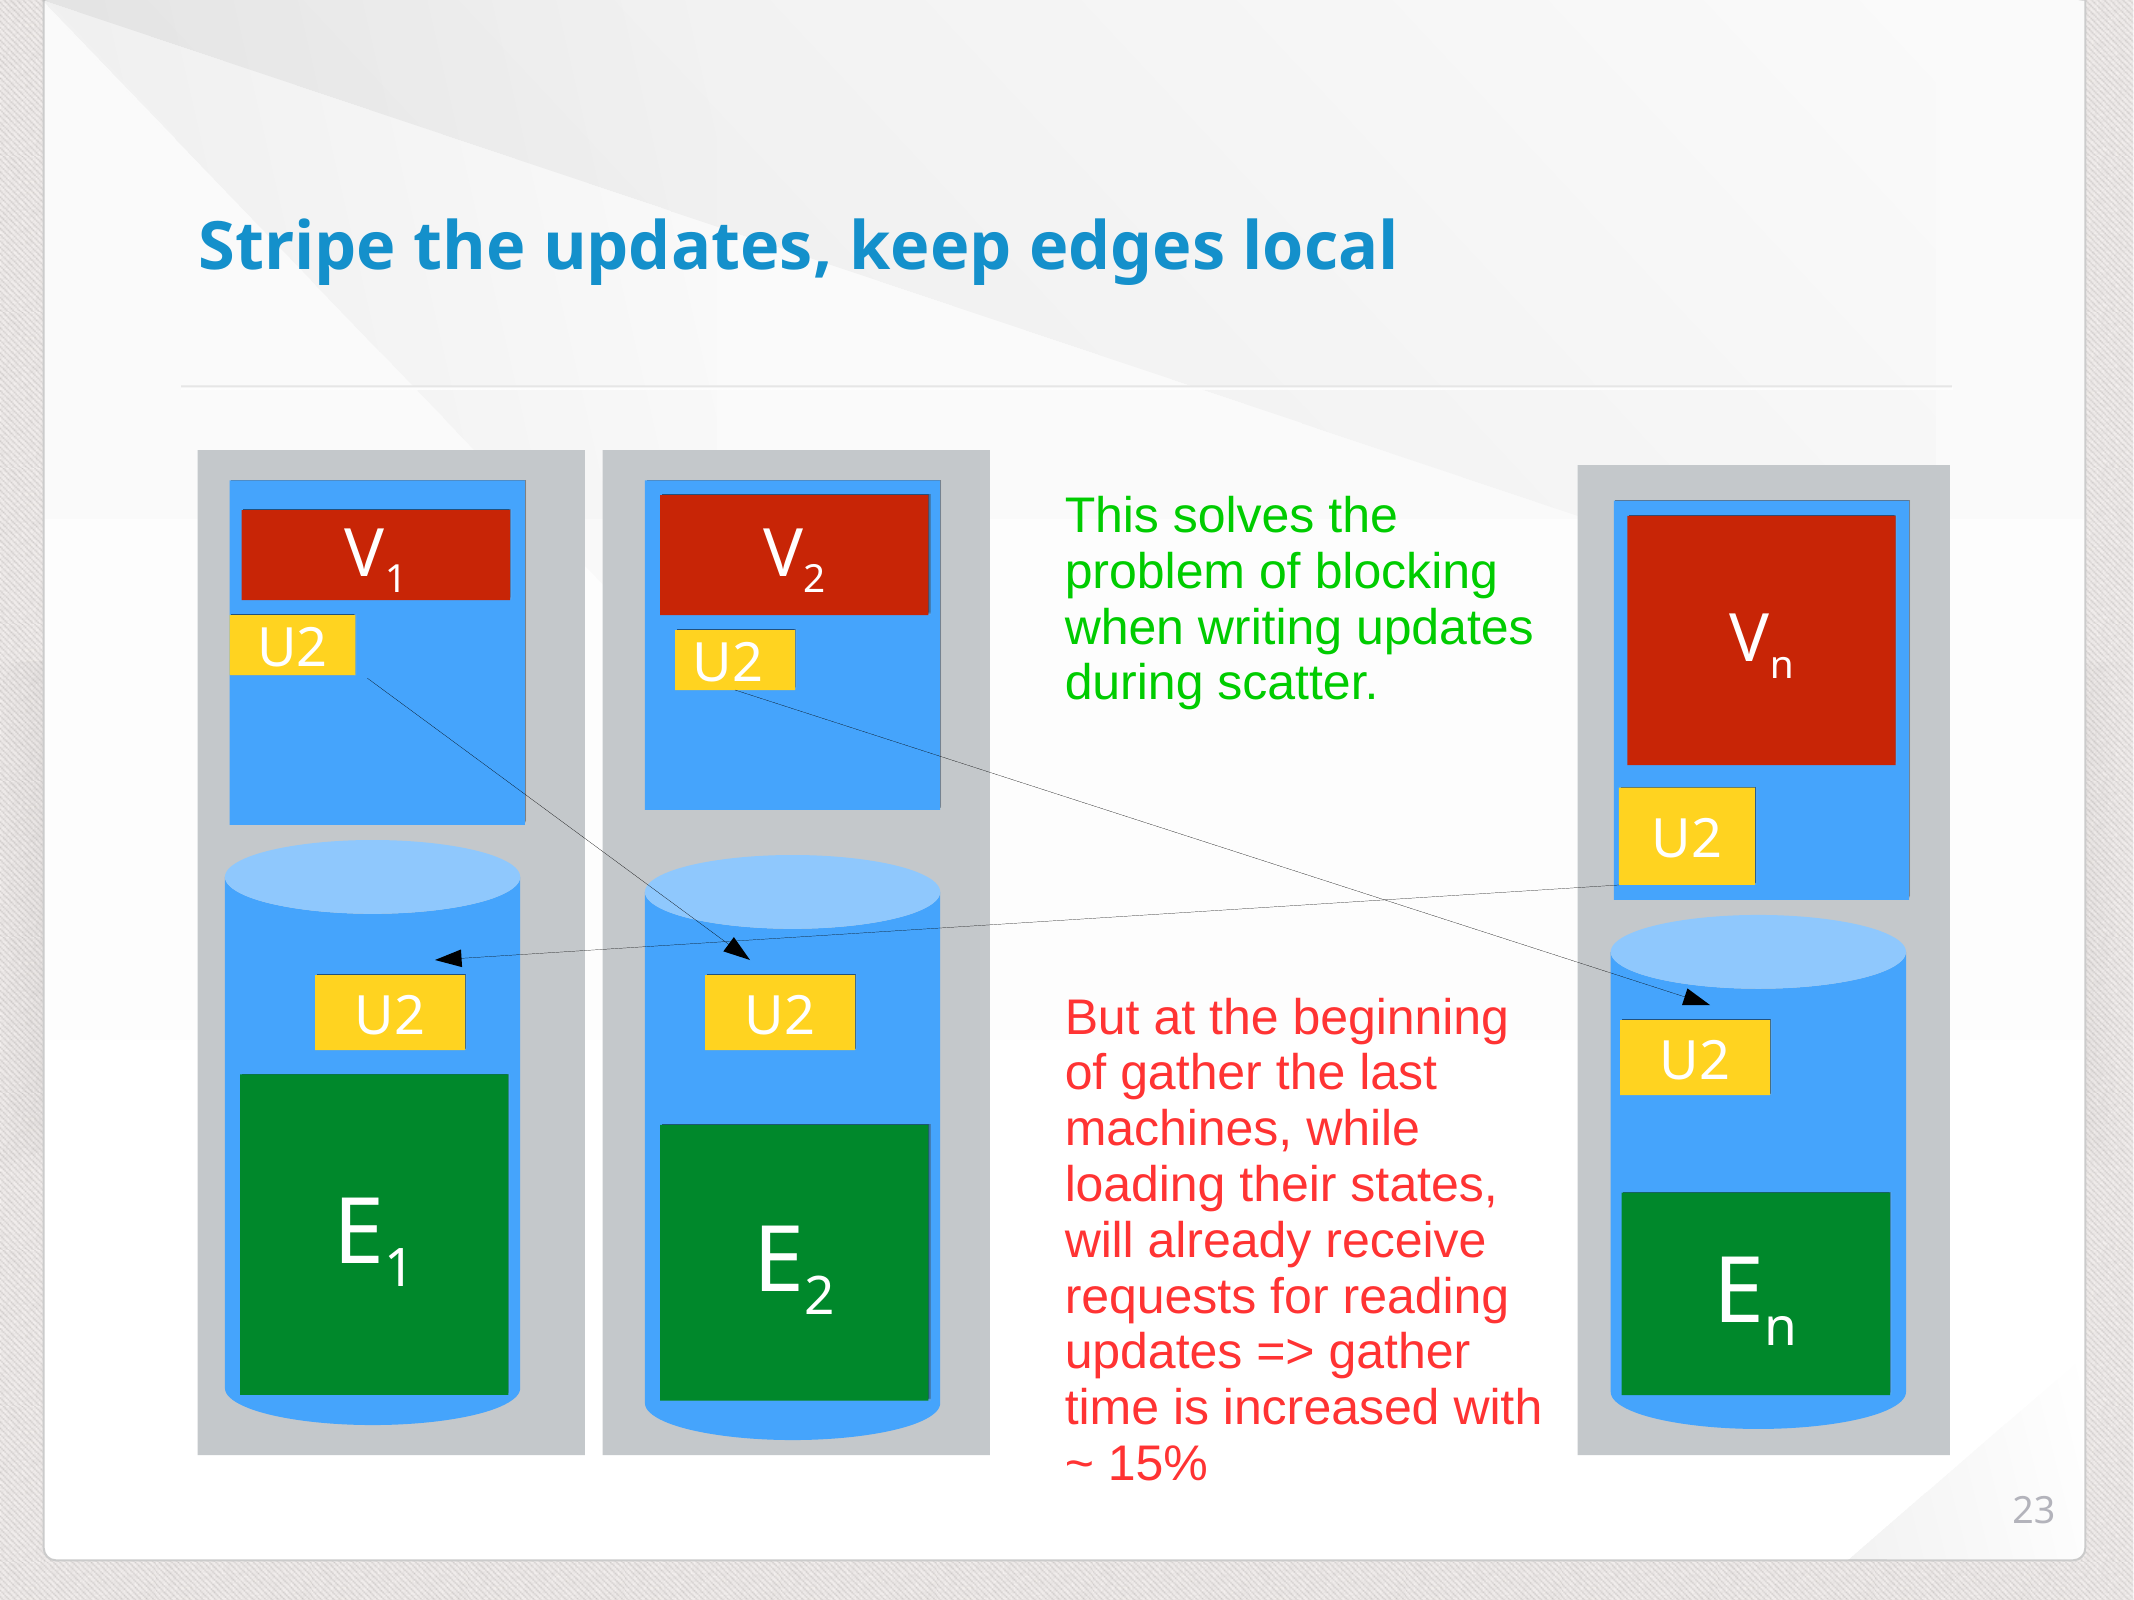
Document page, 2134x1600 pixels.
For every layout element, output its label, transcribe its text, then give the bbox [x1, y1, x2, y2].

text_box U2 [1618, 787, 1755, 885]
text_box V2 [660, 495, 929, 616]
text_box [1395, 354, 1996, 1456]
text_box [602, 926, 990, 1456]
text_box [602, 450, 990, 941]
text_box E2 [660, 1124, 929, 1401]
text_box En [1621, 1192, 1891, 1396]
title Stripe the updates, keep edges local [181, 145, 1953, 355]
text_box [602, 852, 722, 949]
text_box U2 [229, 615, 356, 676]
slide_number [1909, 1476, 2071, 1548]
text_box V1 [241, 510, 511, 601]
picture [0, 0, 2134, 1600]
text_box Vn [1627, 515, 1896, 766]
text_box U2 [675, 630, 796, 691]
text_box E1 [240, 1074, 509, 1395]
text_box U2 [705, 975, 856, 1051]
text_box [197, 450, 585, 1456]
text_box U2 [1620, 1020, 1771, 1096]
text_box This solves the problem of blocking when writing updates during scatter. But at the beginning of gather the last machines, while loading their states, will already receive requests for reading updates => gather time is increased with ~ 15% [1050, 480, 1578, 1508]
text_box U2 [315, 975, 466, 1051]
